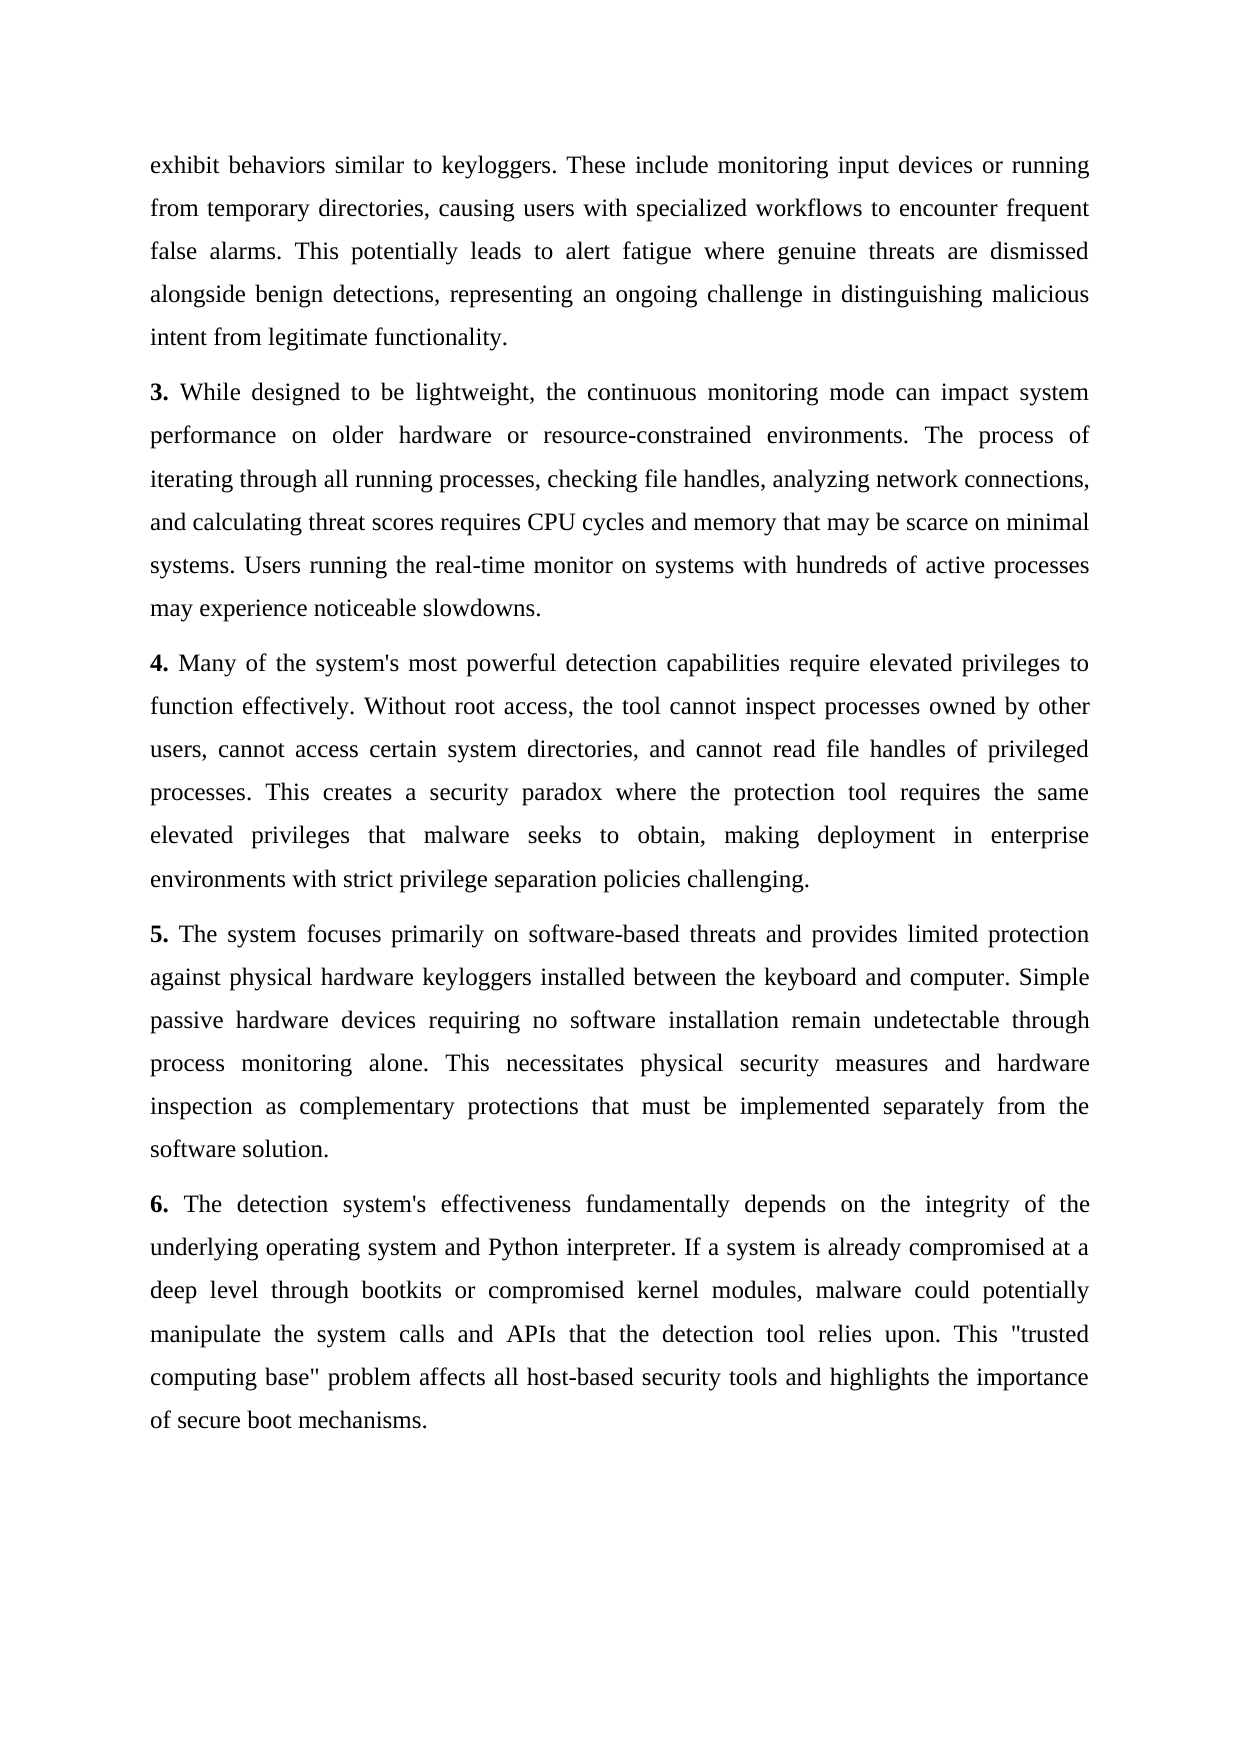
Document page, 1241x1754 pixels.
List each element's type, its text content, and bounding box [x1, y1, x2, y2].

text 4. Many of the system's most powerful detection capabilities require elevated privileges to function effectively. Without root access, the tool cannot inspect processes owned by other users, cannot access certain system directories, and cannot read file handles of privileged processes. This creates a security paradox where the protection tool requires the same elevated privileges that malware seeks to obtain, making deployment in enterprise environments with strict privilege separation policies challenging. [150, 648, 1091, 892]
text 5. The system focuses primarily on software-based threats and provides limited protection against physical hardware keyloggers installed between the keyboard and computer. Simple passive hardware devices requiring no software installation remain undetectable through process monitoring alone. This necessitates physical security measures and hardware inspection as complementary protections that must be implemented separately from the software solution. [150, 919, 1091, 1163]
text 6. The detection system's effectiveness fundamentally depends on the integrity of the underlying operating system and Python interpreter. If a system is already compromised at a deep level through bootkits or compromised kernel modules, malware could potentially manipulate the system calls and APIs that the detection tool relies upon. This "trusted computing base" problem affects all host-based security tools and highlights the importance of secure boot mechanisms. [150, 1189, 1091, 1434]
text 3. While designed to be lightweight, the continuous monitoring mode can impact system performance on older hardware or resource-constrained environments. The process of iterating through all running processes, checking file handles, analyzing network connections, and calculating threat scores requires CPU cycles and memory that may be scarce on minimal systems. Users running the real-time monitor on systems with hundreds of active processes may experience noticeable slowdowns. [150, 377, 1091, 622]
text exhibit behaviors similar to keyloggers. These include monitoring input devices or running from temporary directories, causing users with specialized workflows to encounter frequent false alarms. This potentially leads to alert fatigue where genuine threats are dismissed alongside benign detections, representing an ongoing challenge in distinguishing malicious intent from legitimate functionality. [150, 150, 1091, 351]
